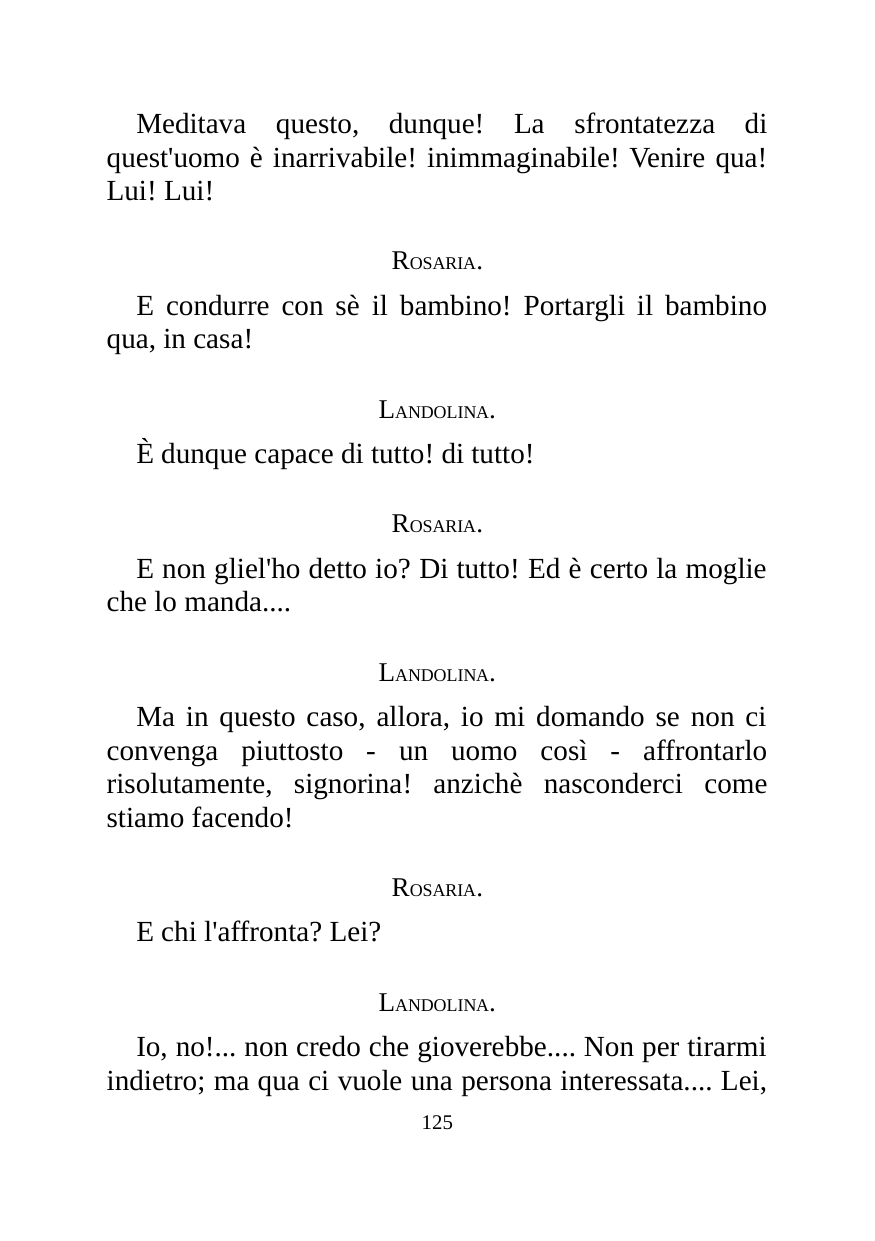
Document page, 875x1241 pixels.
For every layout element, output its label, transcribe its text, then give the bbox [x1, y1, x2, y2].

text E non gliel'ho detto io? Di tutto! Ed è certo la moglie che lo manda.... [106, 551, 768, 618]
text Landolina. [106, 986, 768, 1017]
text Ma in questo caso, allora, io mi domando se non ci convenga piuttosto - un uomo così - affrontarlo risolutamente, signorina! anzichè nasconderci come stiamo facendo! [106, 699, 768, 833]
text Rosaria. [106, 507, 768, 538]
text Rosaria. [106, 871, 768, 902]
text E chi l'affronta? Lei? [106, 914, 768, 948]
text È dunque capace di tutto! di tutto! [106, 436, 768, 470]
text Meditava questo, dunque! La sfrontatezza di quest'uomo è inarrivabile! inimmaginabile! Venire qua! Lui! Lui! [106, 106, 768, 207]
text Io, no!... non credo che gioverebbe.... Non per tirarmi indietro; ma qua ci vuole una persona interessata.... Lei, [106, 1029, 768, 1096]
text Landolina. [106, 393, 768, 424]
text E condurre con sè il bambino! Portargli il bambino qua, in casa! [106, 288, 768, 355]
text Rosaria. [106, 244, 768, 276]
text Landolina. [106, 656, 768, 687]
